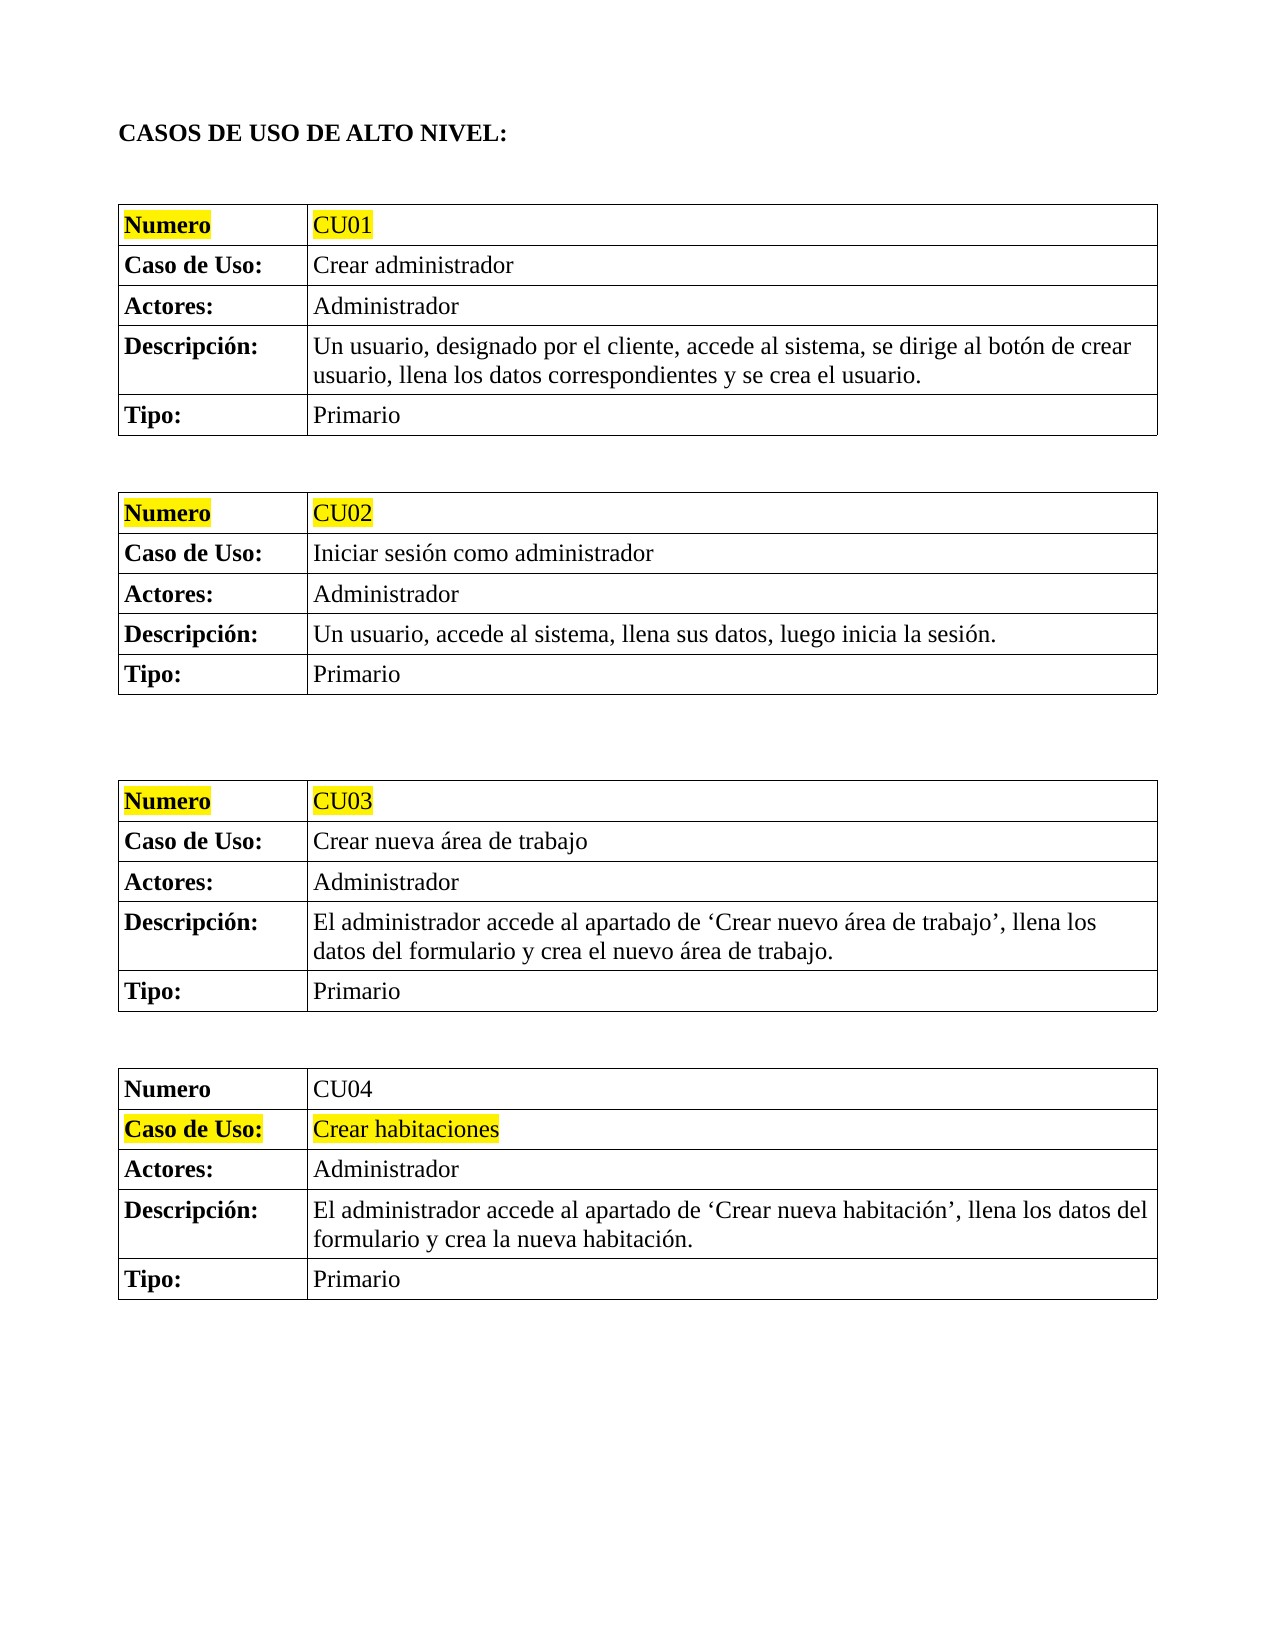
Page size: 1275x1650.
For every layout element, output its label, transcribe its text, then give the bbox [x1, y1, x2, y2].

table_cell Descripción: [119, 614, 307, 653]
table_cell Un usuario, designado por el cliente, accede al sistema, se dirige al botón de crear usuario, llena los datos correspondientes y se crea el usuario. [308, 326, 1157, 394]
table_header CU01 [308, 205, 1157, 245]
table_cell El administrador accede al apartado de ‘Crear nuevo área de trabajo’, llena los datos del formulario y crea el nuevo área de trabajo. [308, 902, 1157, 970]
table_cell Administrador [308, 286, 1157, 325]
table_cell Primario [308, 395, 1157, 435]
table_cell Primario [308, 655, 1157, 694]
table_cell Un usuario, accede al sistema, llena sus datos, luego inicia la sesión. [308, 614, 1157, 653]
table_header CU04 [308, 1069, 1157, 1108]
table_cell Tipo: [119, 1259, 307, 1298]
table_cell Tipo: [119, 395, 307, 435]
table_cell Tipo: [119, 971, 307, 1011]
table_cell Crear habitaciones [308, 1110, 1157, 1149]
table_cell Descripción: [119, 902, 307, 970]
table_cell Caso de Uso: [119, 246, 307, 285]
table_header Numero [119, 1069, 307, 1108]
text CASOS DE USO DE ALTO NIVEL: [118, 118, 1157, 147]
table_cell El administrador accede al apartado de ‘Crear nueva habitación’, llena los datos del formulario y crea la nueva habitación. [308, 1190, 1157, 1258]
table_cell Caso de Uso: [119, 822, 307, 861]
table_cell Descripción: [119, 326, 307, 394]
table_cell Administrador [308, 862, 1157, 901]
table_header CU03 [308, 781, 1157, 821]
table_cell Iniciar sesión como administrador [308, 534, 1157, 573]
table_cell Tipo: [119, 655, 307, 694]
table_cell Actores: [119, 286, 307, 325]
table_cell Administrador [308, 574, 1157, 613]
table_header CU02 [308, 493, 1157, 533]
table_header Numero [119, 493, 307, 533]
table_cell Caso de Uso: [119, 1110, 307, 1149]
table_cell Actores: [119, 862, 307, 901]
table_cell Actores: [119, 574, 307, 613]
table_header Numero [119, 205, 307, 245]
table_header Numero [119, 781, 307, 821]
table_cell Primario [308, 1259, 1157, 1298]
table_cell Actores: [119, 1150, 307, 1189]
table_cell Crear nueva área de trabajo [308, 822, 1157, 861]
table_cell Caso de Uso: [119, 534, 307, 573]
table_cell Administrador [308, 1150, 1157, 1189]
table_cell Descripción: [119, 1190, 307, 1258]
table_cell Crear administrador [308, 246, 1157, 285]
table_cell Primario [308, 971, 1157, 1011]
